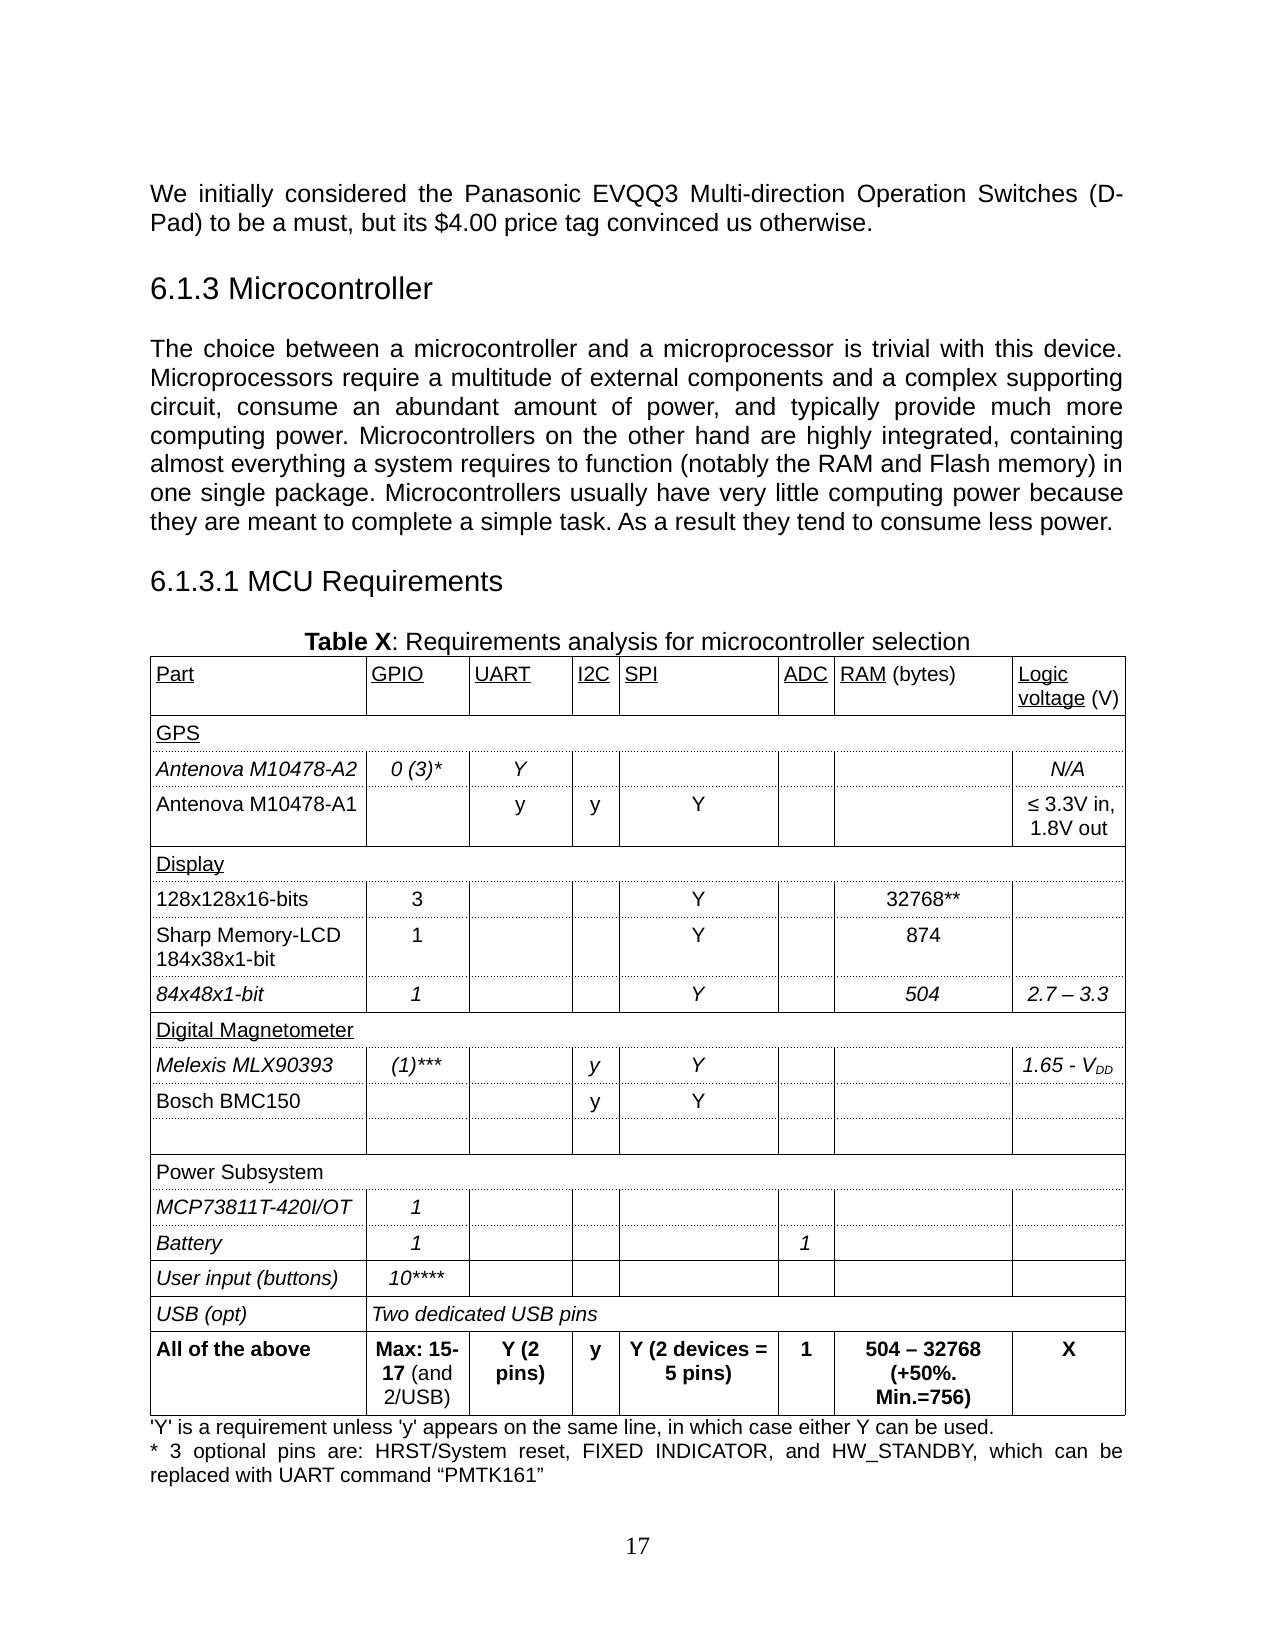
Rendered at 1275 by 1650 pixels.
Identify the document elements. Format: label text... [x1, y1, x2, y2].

table_cell [573, 1225, 619, 1260]
table_cell 1 [367, 1225, 469, 1260]
table_cell X [1013, 1332, 1125, 1415]
table_cell [835, 1225, 1012, 1260]
table_header ADC [779, 657, 834, 715]
table_cell [835, 786, 1012, 846]
table_cell USB (opt) [151, 1297, 366, 1331]
table_cell [779, 881, 834, 917]
table_cell [779, 751, 834, 786]
table_cell [620, 1225, 778, 1260]
table_cell Y [620, 917, 778, 976]
table_cell [779, 976, 834, 1012]
table_cell [620, 1118, 778, 1154]
text * 3 optional pins are: HRST/System reset, FIXED INDICATOR, and HW_STANDBY, which can be replaced with UART command “PMTK161” [150, 1439, 1125, 1487]
table_cell [1013, 881, 1125, 917]
table_cell 1 [367, 1189, 469, 1225]
table_cell Y [620, 881, 778, 917]
table_cell Two dedicated USB pins [367, 1297, 1125, 1331]
table_cell [470, 1225, 572, 1260]
table_cell [779, 786, 834, 846]
table_cell Y [470, 751, 572, 786]
table_cell y [470, 786, 572, 846]
table_header Part [151, 657, 366, 715]
table_cell Bosch BMC150 [151, 1083, 366, 1118]
table_cell y [573, 1083, 619, 1118]
table_cell [573, 1261, 619, 1296]
table_cell Antenova M10478-A1 [151, 786, 366, 846]
table_cell [367, 786, 469, 846]
table_cell Antenova M10478-A2 [151, 751, 366, 786]
table_cell 1.65 - VDD [1013, 1047, 1125, 1083]
table_cell Power Subsystem [151, 1155, 1125, 1189]
table_cell [1013, 917, 1125, 976]
table_cell Y [620, 786, 778, 846]
table_cell [470, 917, 572, 976]
table_cell [367, 1083, 469, 1118]
table_cell y [573, 786, 619, 846]
table_cell Melexis MLX90393 [151, 1047, 366, 1083]
table_cell Y [620, 976, 778, 1012]
table_cell [835, 1118, 1012, 1154]
table_cell [779, 917, 834, 976]
table_cell [835, 1047, 1012, 1083]
table_cell GPS [151, 716, 1125, 751]
table_cell [470, 976, 572, 1012]
table_cell [573, 1118, 619, 1154]
table_cell 1 [367, 917, 469, 976]
table_cell Display [151, 847, 1125, 881]
table_cell 0 (3)* [367, 751, 469, 786]
table_cell User input (buttons) [151, 1261, 366, 1296]
table_cell [835, 751, 1012, 786]
table_cell [470, 881, 572, 917]
table_cell [470, 1189, 572, 1225]
table_cell [470, 1083, 572, 1118]
table_cell 32768** [835, 881, 1012, 917]
table_cell [1013, 1083, 1125, 1118]
table_cell 874 [835, 917, 1012, 976]
table_cell Y (2 devices = 5 pins) [620, 1332, 778, 1415]
table_cell 128x128x16-bits [151, 881, 366, 917]
table_cell 1 [779, 1332, 834, 1415]
text 6.1.3 Microcontroller [150, 270, 1125, 306]
table_cell (1)*** [367, 1047, 469, 1083]
table_cell 1 [779, 1225, 834, 1260]
table_cell [779, 1047, 834, 1083]
table_cell [835, 1261, 1012, 1296]
table_cell [151, 1118, 366, 1154]
table_cell [779, 1118, 834, 1154]
table_cell [835, 1083, 1012, 1118]
table_header I2C [573, 657, 619, 715]
table_cell [779, 1083, 834, 1118]
table_header GPIO [367, 657, 469, 715]
table_cell Battery [151, 1225, 366, 1260]
table_cell [470, 1047, 572, 1083]
table_cell ≤ 3.3V in, 1.8V out [1013, 786, 1125, 846]
table_cell [1013, 1189, 1125, 1225]
table_cell [573, 881, 619, 917]
table_cell Max: 15-17 (and 2/USB) [367, 1332, 469, 1415]
table_cell [573, 917, 619, 976]
table_header SPI [620, 657, 778, 715]
table_cell 504 [835, 976, 1012, 1012]
table_cell 10**** [367, 1261, 469, 1296]
table_cell MCP73811T-420I/OT [151, 1189, 366, 1225]
table_cell [1013, 1261, 1125, 1296]
text We initially considered the Panasonic EVQQ3 Multi-direction Operation Switches (D-Pad) to be a must, but its $4.00 price tag convinced us otherwise. [150, 179, 1125, 236]
table_cell [835, 1189, 1012, 1225]
table_cell [779, 1261, 834, 1296]
table_cell Sharp Memory-LCD 184x38x1-bit [151, 917, 366, 976]
table_cell [620, 1261, 778, 1296]
table_cell [1013, 1225, 1125, 1260]
table_cell Y (2 pins) [470, 1332, 572, 1415]
table_cell Y [620, 1083, 778, 1118]
table_cell [573, 1189, 619, 1225]
text Table X: Requirements analysis for microcontroller selection [150, 627, 1125, 656]
table_cell [367, 1118, 469, 1154]
table_header Logic voltage (V) [1013, 657, 1125, 715]
table_cell [470, 1261, 572, 1296]
table_cell [1013, 1118, 1125, 1154]
table_header RAM (bytes) [835, 657, 1012, 715]
table_cell y [573, 1332, 619, 1415]
table_cell 1 [367, 976, 469, 1012]
table_cell 3 [367, 881, 469, 917]
text 'Y' is a requirement unless 'y' appears on the same line, in which case either Y can be used. [150, 1416, 1125, 1439]
table_cell N/A [1013, 751, 1125, 786]
table_cell [573, 751, 619, 786]
table_cell [470, 1118, 572, 1154]
table_cell Digital Magnetometer [151, 1013, 1125, 1047]
table_cell 2.7 – 3.3 [1013, 976, 1125, 1012]
table_cell y [573, 1047, 619, 1083]
table_cell All of the above [151, 1332, 366, 1415]
table_cell [573, 976, 619, 1012]
table_cell 504 – 32768 (+50%. Min.=756) [835, 1332, 1012, 1415]
text 6.1.3.1 MCU Requirements [150, 564, 1125, 598]
table_header UART [470, 657, 572, 715]
table_cell Y [620, 1047, 778, 1083]
table_cell [620, 751, 778, 786]
text The choice between a microcontroller and a microprocessor is trivial with this device. Microprocessors require a multitude of external components and a complex supporting circuit, consume an abundant amount of power, and typically provide much more computing power. Microcontrollers on the other hand are highly integrated, containing almost everything a system requires to function (notably the RAM and Flash memory) in one single package. Microcontrollers usually have very little computing power because they are meant to complete a simple task. As a result they tend to consume less power. [150, 334, 1125, 536]
table_cell [779, 1189, 834, 1225]
table_cell 84x48x1-bit [151, 976, 366, 1012]
table_cell [620, 1189, 778, 1225]
